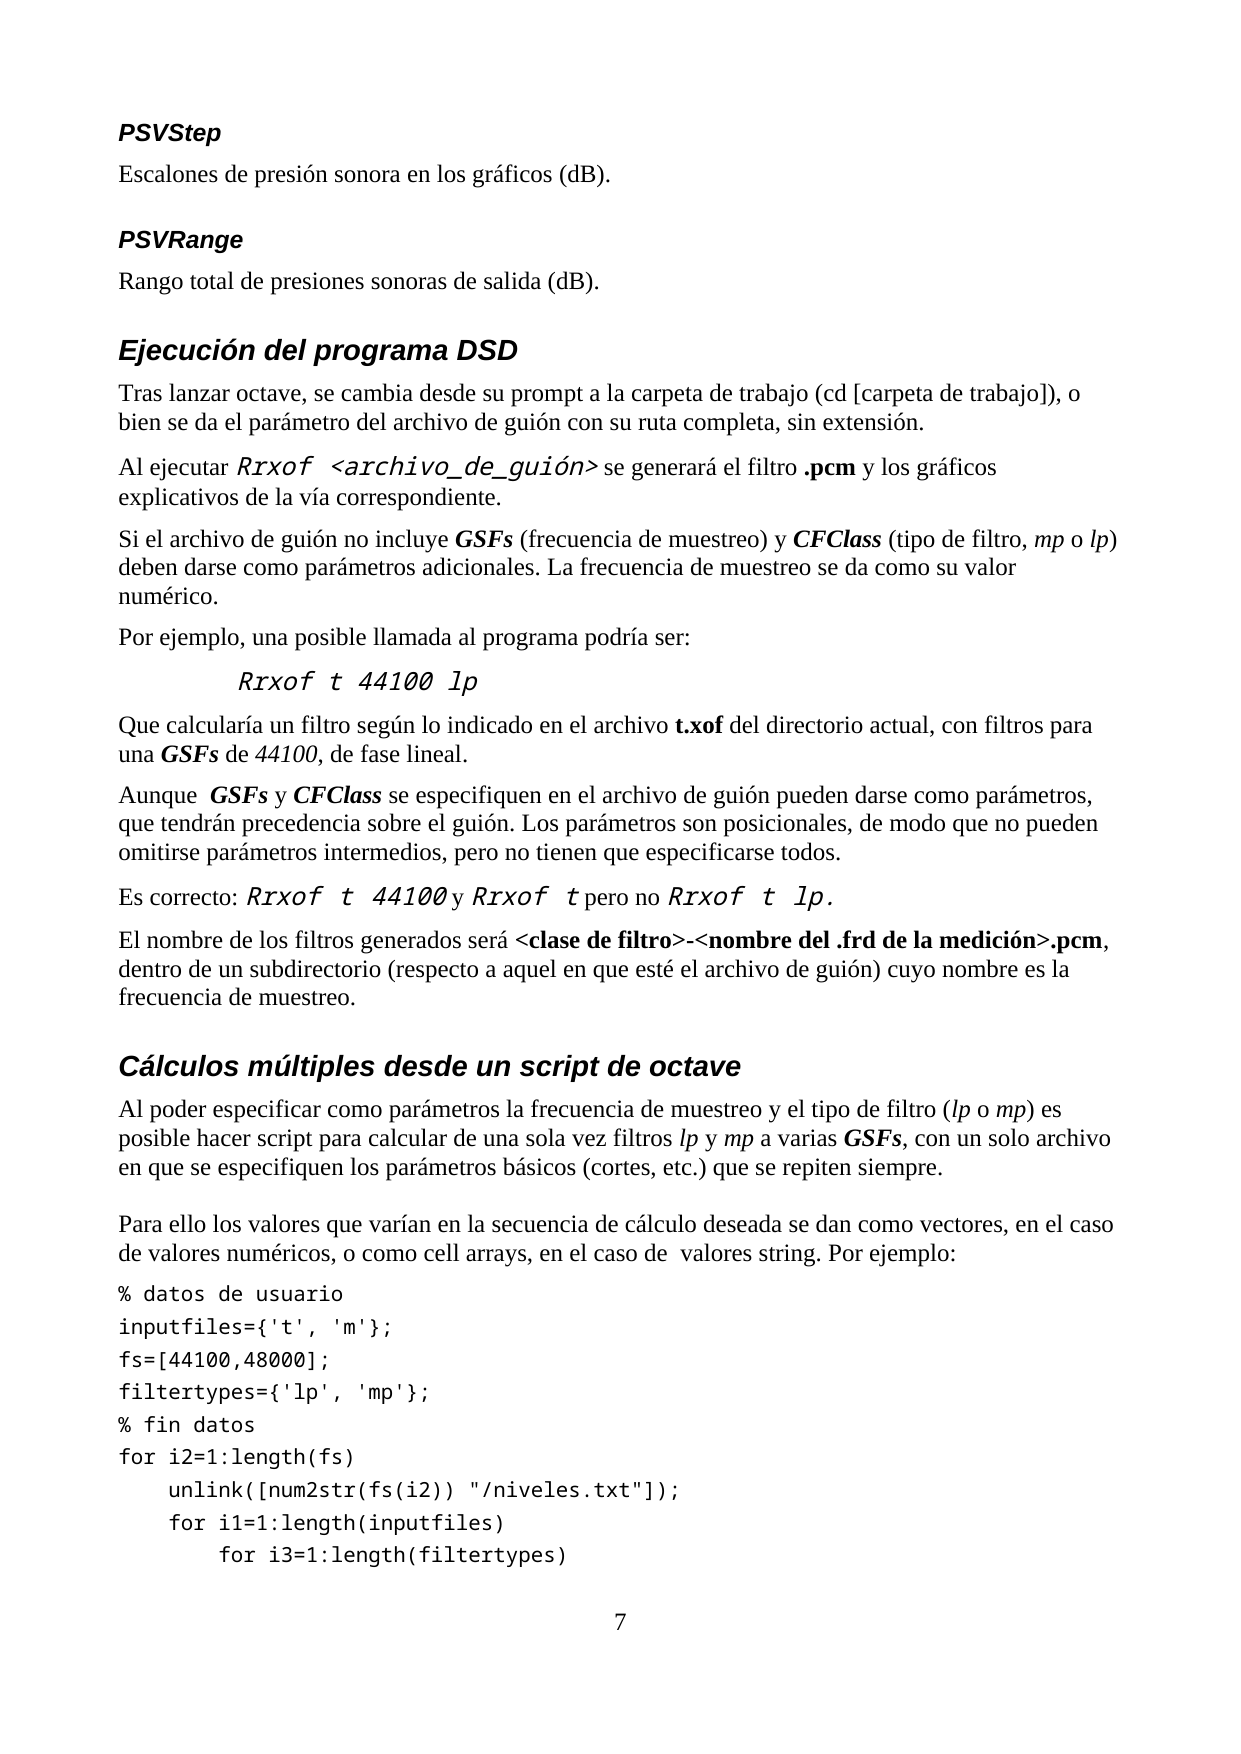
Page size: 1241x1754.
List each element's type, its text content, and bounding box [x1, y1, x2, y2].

text Si el archivo de guión no incluye GSFs (frecuencia de muestreo) y CFClass (tipo de filtro, mp o lp) deben darse como parámetros adicionales. La frecuencia de muestreo se da como su valor numérico. [118, 524, 1122, 610]
text El nombre de los filtros generados será <clase de filtro>-<nombre del .frd de la medición>.pcm, dentro de un subdirectorio (respecto a aquel en que esté el archivo de guión) cuyo nombre es la frecuencia de muestreo. [118, 925, 1122, 1011]
text Que calcularía un filtro según lo indicado en el archivo t.xof del directorio actual, con filtros para una GSFs de 44100, de fase lineal. [118, 710, 1122, 767]
text Es correcto: Rrxof t 44100 y Rrxof t pero no Rrxof t lp. [118, 878, 1122, 912]
subtitle PSVRange [118, 225, 1122, 254]
text Rrxof t 44100 lp [118, 663, 1122, 697]
subtitle Ejecución del programa DSD [118, 332, 1122, 366]
text Rango total de presiones sonoras de salida (dB). [118, 266, 1122, 295]
text Al ejecutar Rrxof <archivo_de_guión> se generará el filtro .pcm y los gráficos explicativos de la vía correspondiente. [118, 448, 1122, 511]
subtitle PSVStep [118, 118, 1122, 147]
text % datos de usuario inputfiles={'t', 'm'}; fs=[44100,48000]; filtertypes={'lp', 'mp'}; % fin datos for i2=1:length(fs) unlink([num2str(fs(i2)) "/niveles.txt"]); for i1=1:length(inputfiles) for i3=1:length(filtertypes) [118, 1279, 1122, 1569]
text Por ejemplo, una posible llamada al programa podría ser: [118, 622, 1122, 651]
text Aunque GSFs y CFClass se especifiquen en el archivo de guión pueden darse como parámetros, que tendrán precedencia sobre el guión. Los parámetros son posicionales, de modo que no pueden omitirse parámetros intermedios, pero no tienen que especificarse todos. [118, 780, 1122, 866]
subtitle Cálculos múltiples desde un script de octave [118, 1048, 1122, 1082]
text Al poder especificar como parámetros la frecuencia de muestreo y el tipo de filtro (lp o mp) es posible hacer script para calcular de una sola vez filtros lp y mp a varias GSFs, con un solo archivo en que se especifiquen los parámetros básicos (cortes, etc.) que se repiten siempre. Para ello los valores que varían en la secuencia de cálculo deseada se dan como vectores, en el caso de valores numéricos, o como cell arrays, en el caso de valores string. Por ejemplo: [118, 1094, 1122, 1267]
text Escalones de presión sonora en los gráficos (dB). [118, 159, 1122, 188]
text Tras lanzar octave, se cambia desde su prompt a la carpeta de trabajo (cd [carpeta de trabajo]), o bien se da el parámetro del archivo de guión con su ruta completa, sin extensión. [118, 378, 1122, 436]
